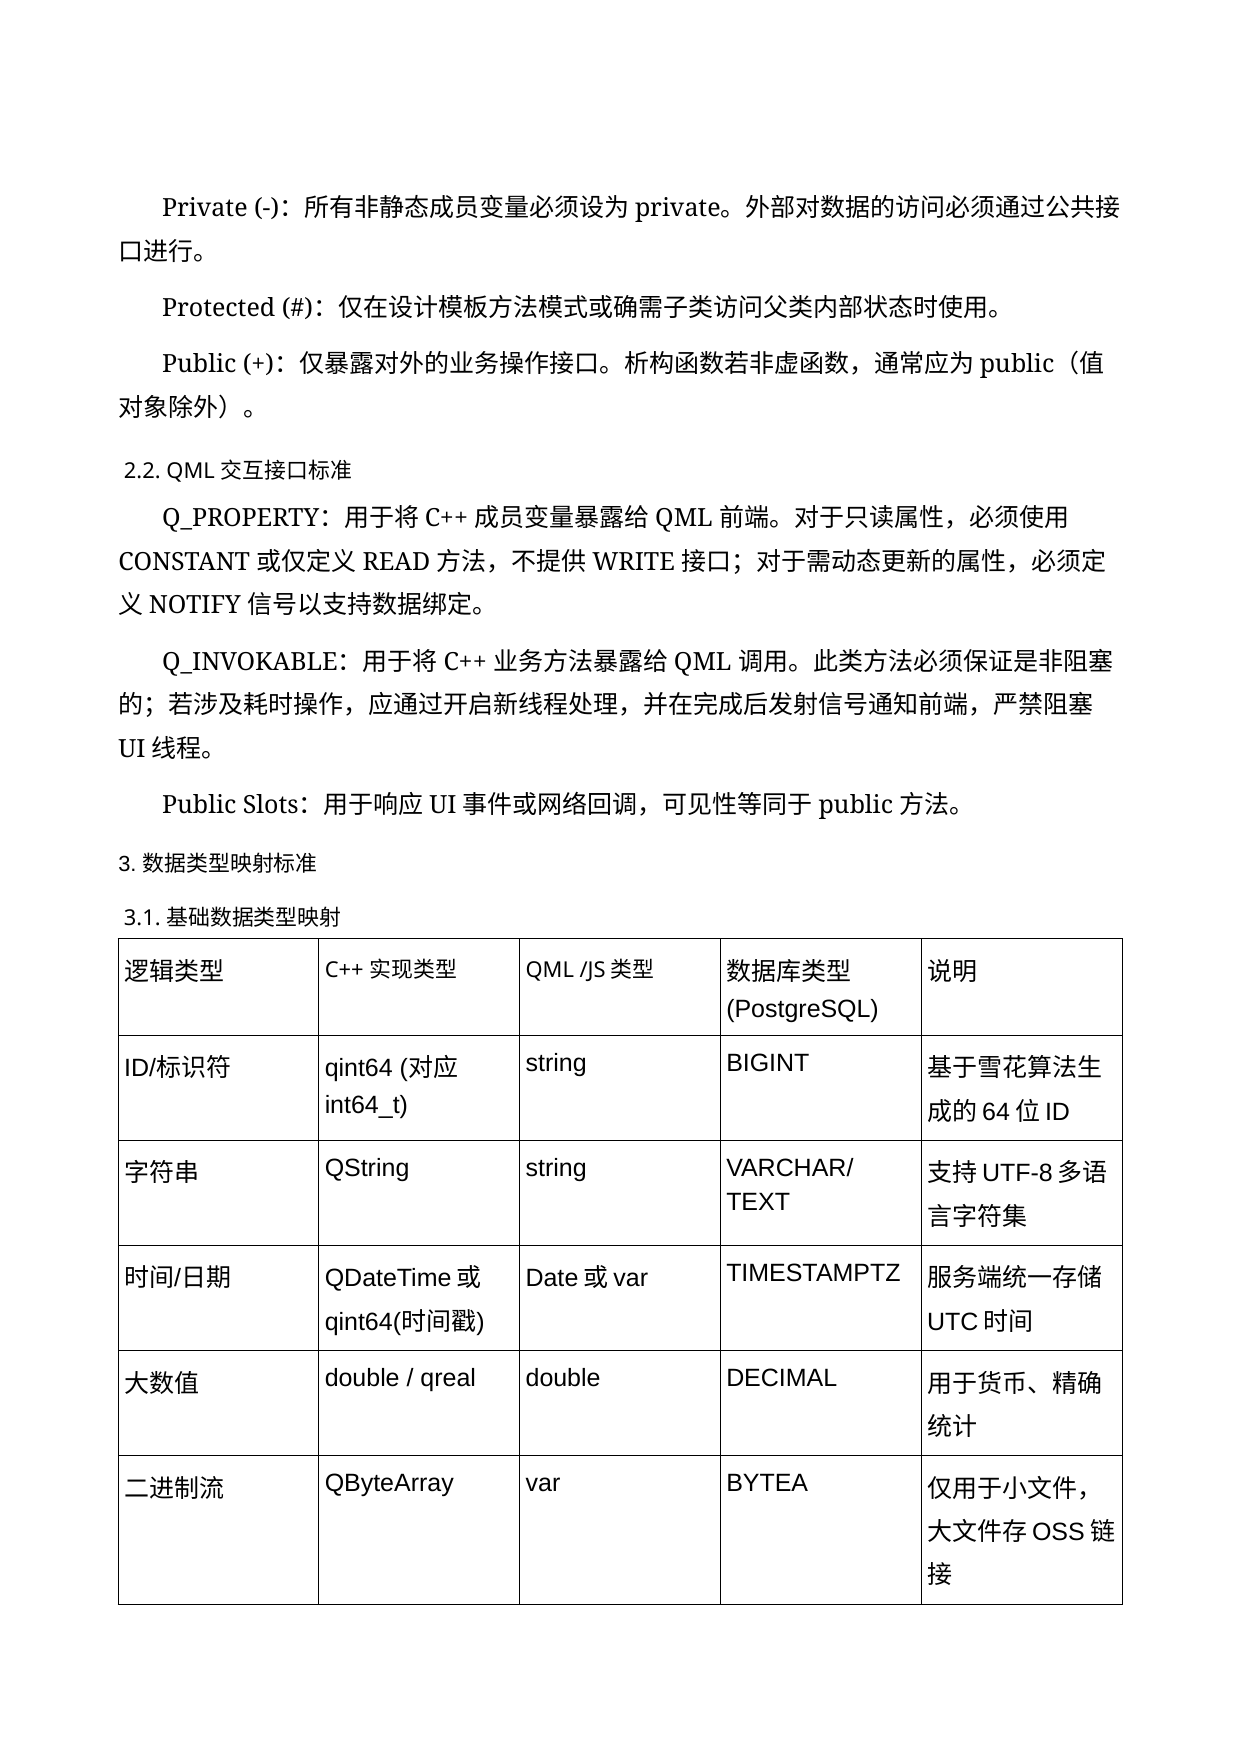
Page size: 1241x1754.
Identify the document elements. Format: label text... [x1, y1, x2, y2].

table_cell BIGINT [721, 1036, 921, 1139]
text Q_PROPERTY：用于将 C++ 成员变量暴露给 QML 前端。对于只读属性，必须使用 CONSTANT 或仅定义 READ 方法，不提供 WRITE 接口；对于需动态更新的属性，必须定义 NOTIFY 信号以支持数据绑定。 [118, 498, 1122, 621]
text Public (+)：仅暴露对外的业务操作接口。析构函数若非虚函数，通常应为 public（值对象除外）。 [118, 344, 1122, 423]
table_cell QDateTime或qint64(时间戳) [319, 1246, 519, 1350]
table_header C++ 实现类型 [319, 939, 519, 1034]
table_header 逻辑类型 [119, 939, 318, 1034]
table_cell 服务端统一存储UTC时间 [922, 1246, 1122, 1350]
table_cell string [520, 1141, 720, 1245]
table_cell 大数值 [119, 1351, 318, 1455]
table_header QML /JS类型 [520, 939, 720, 1034]
table_cell 二进制流 [119, 1456, 318, 1603]
table_cell string [520, 1036, 720, 1139]
table_cell VARCHAR/TEXT [721, 1141, 921, 1245]
text Public Slots：用于响应 UI 事件或网络回调，可见性等同于 public 方法。 [118, 784, 1122, 821]
table_header 数据库类型(PostgreSQL) [721, 939, 921, 1034]
table_cell 时间/日期 [119, 1246, 318, 1350]
table_cell 字符串 [119, 1141, 318, 1245]
subtitle QML 交互接口标准 [118, 453, 1122, 485]
table_cell Date或var [520, 1246, 720, 1350]
table_cell var [520, 1456, 720, 1603]
table_cell TIMESTAMPTZ [721, 1246, 921, 1350]
text Private (-)：所有非静态成员变量必须设为 private。外部对数据的访问必须通过公共接口进行。 [118, 188, 1122, 267]
table_cell double [520, 1351, 720, 1455]
table_cell 基于雪花算法生成的64位ID [922, 1036, 1122, 1139]
table_cell QString [319, 1141, 519, 1245]
table_cell double / qreal [319, 1351, 519, 1455]
subtitle 基础数据类型映射 [118, 900, 1122, 932]
text Protected (#)：仅在设计模板方法模式或确需子类访问父类内部状态时使用。 [118, 287, 1122, 324]
table_cell DECIMAL [721, 1351, 921, 1455]
table_cell BYTEA [721, 1456, 921, 1603]
table_header 说明 [922, 939, 1122, 1034]
table_cell 支持UTF-8多语言字符集 [922, 1141, 1122, 1245]
table_cell QByteArray [319, 1456, 519, 1603]
table_cell 仅用于小文件，大文件存OSS链接 [922, 1456, 1122, 1603]
table_cell qint64 (对应int64_t) [319, 1036, 519, 1139]
text Q_INVOKABLE：用于将 C++ 业务方法暴露给 QML 调用。此类方法必须保证是非阻塞的；若涉及耗时操作，应通过开启新线程处理，并在完成后发射信号通知前端，严禁阻塞 UI 线程。 [118, 641, 1122, 764]
subtitle 数据类型映射标准 [118, 846, 1122, 878]
table_cell ID/标识符 [119, 1036, 318, 1139]
table_cell 用于货币、精确统计 [922, 1351, 1122, 1455]
